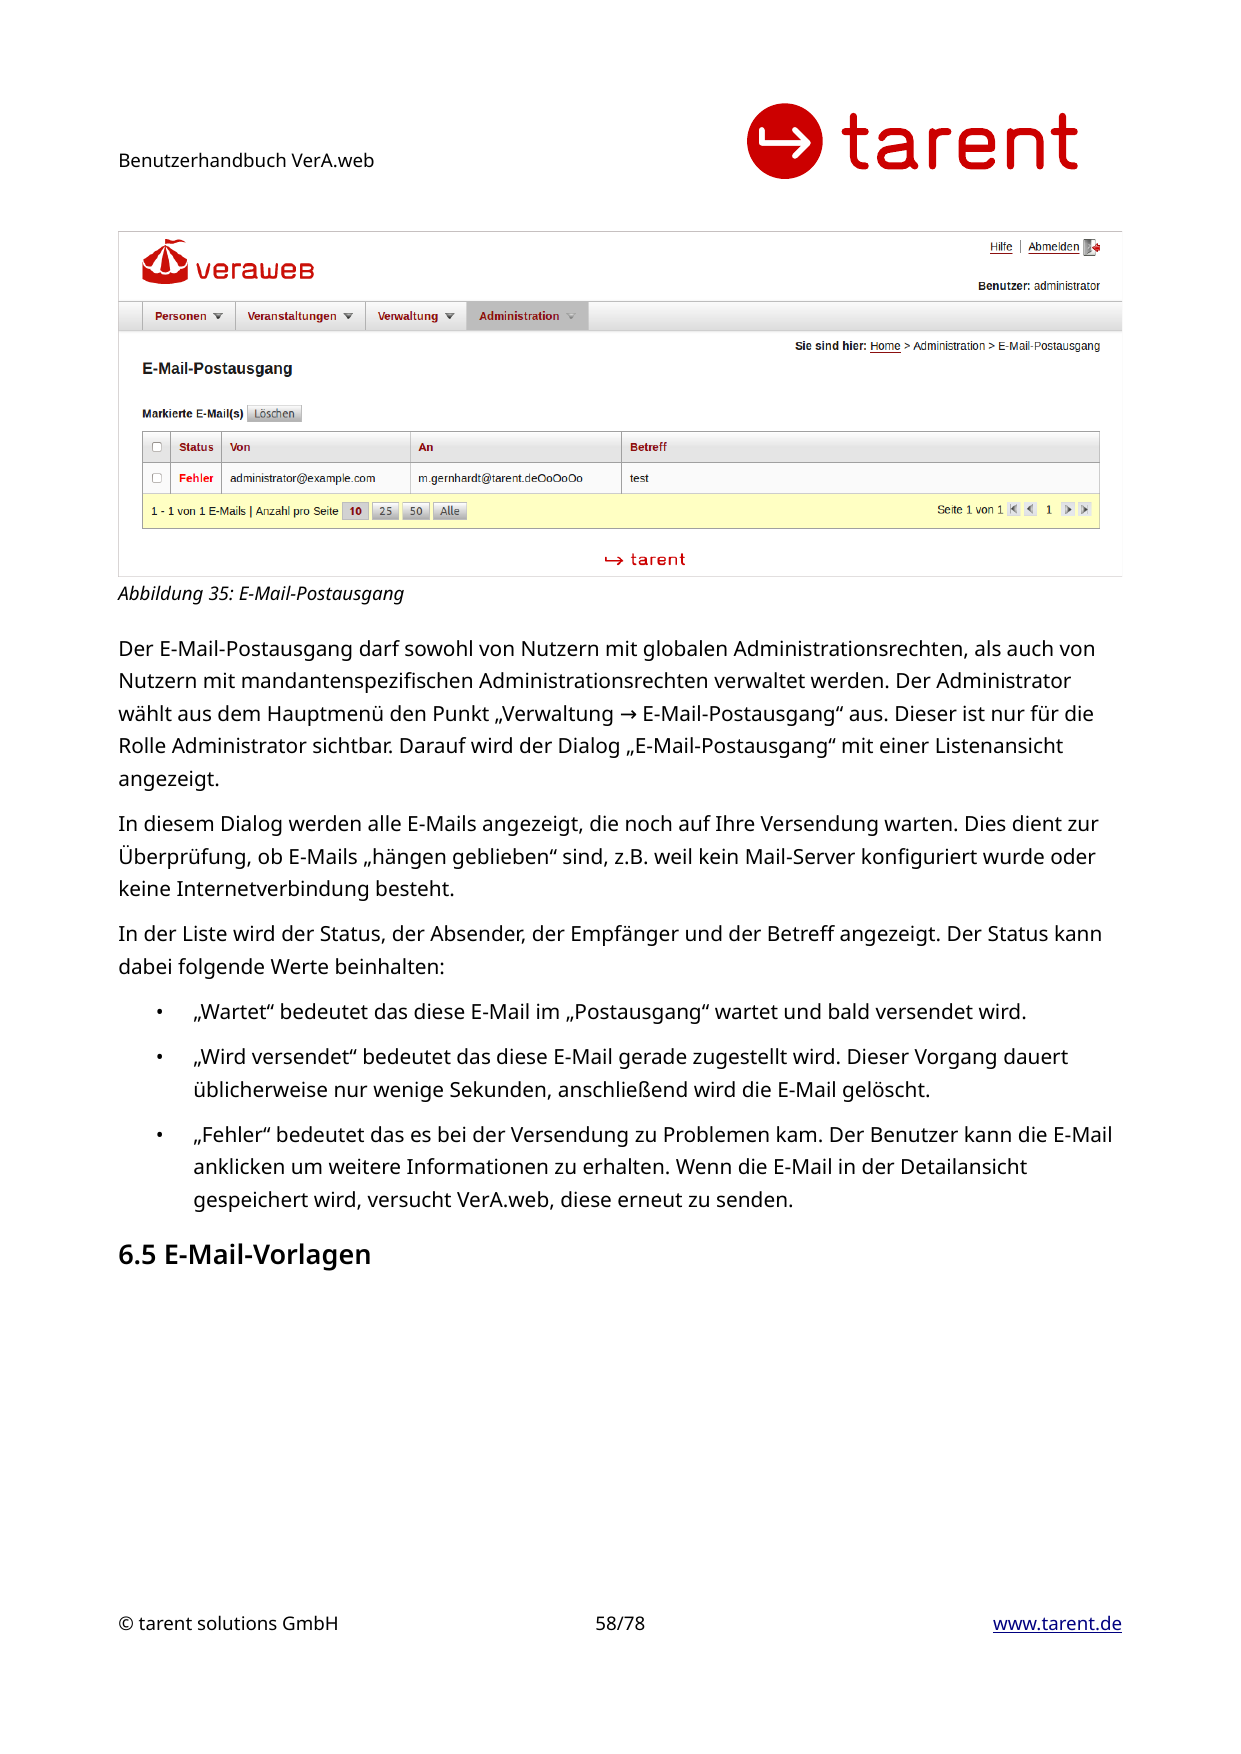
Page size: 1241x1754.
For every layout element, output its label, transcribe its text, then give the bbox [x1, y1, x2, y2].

list „Fehler“ bedeutet das es bei der Versendung zu Problemen kam. Der Benutzer kann die E-Mail anklicken um weitere Informationen zu erhalten. Wenn die E-Mail in der Detailansicht gespeichert wird, versucht VerA.web, diese erneut zu senden. [156, 1120, 1122, 1213]
text [118, 207, 1122, 231]
list „Wartet“ bedeutet das diese E-Mail im „Postausgang“ wartet und bald versendet wird. [156, 997, 1122, 1026]
text Der E-Mail-Postausgang darf sowohl von Nutzern mit globalen Administrationsrechten, als auch von Nutzern mit mandantenspezifischen Administrationsrechten verwaltet werden. Der Administrator wählt aus dem Hauptmenü den Punkt „Verwaltung → E-Mail-Postausgang“ aus. Dieser ist nur für die Rolle Administrator sichtbar. Darauf wird der Dialog „E-Mail-Postausgang“ mit einer Listenansicht angezeigt. [118, 606, 1122, 793]
text Abbildung 35: E-Mail-Postausgang [118, 577, 1122, 606]
subtitle E-Mail-Vorlagen [118, 1235, 1122, 1272]
text In diesem Dialog werden alle E-Mails angezeigt, die noch auf Ihre Versendung warten. Dies dient zur Überprüfung, ob E-Mails „hängen geblieben“ sind, z.B. weil kein Mail-Server konfiguriert wurde oder keine Internetverbindung besteht. [118, 809, 1122, 903]
list „Wird versendet“ bedeutet das diese E-Mail gerade zugestellt wird. Dieser Vorgang dauert üblicherweise nur wenige Sekunden, anschließend wird die E-Mail gelöscht. [156, 1042, 1122, 1103]
text In der Liste wird der Status, der Absender, der Empfänger und der Betreff angezeigt. Der Status kann dabei folgende Werte beinhalten: [118, 919, 1122, 981]
picture [118, 231, 1123, 577]
